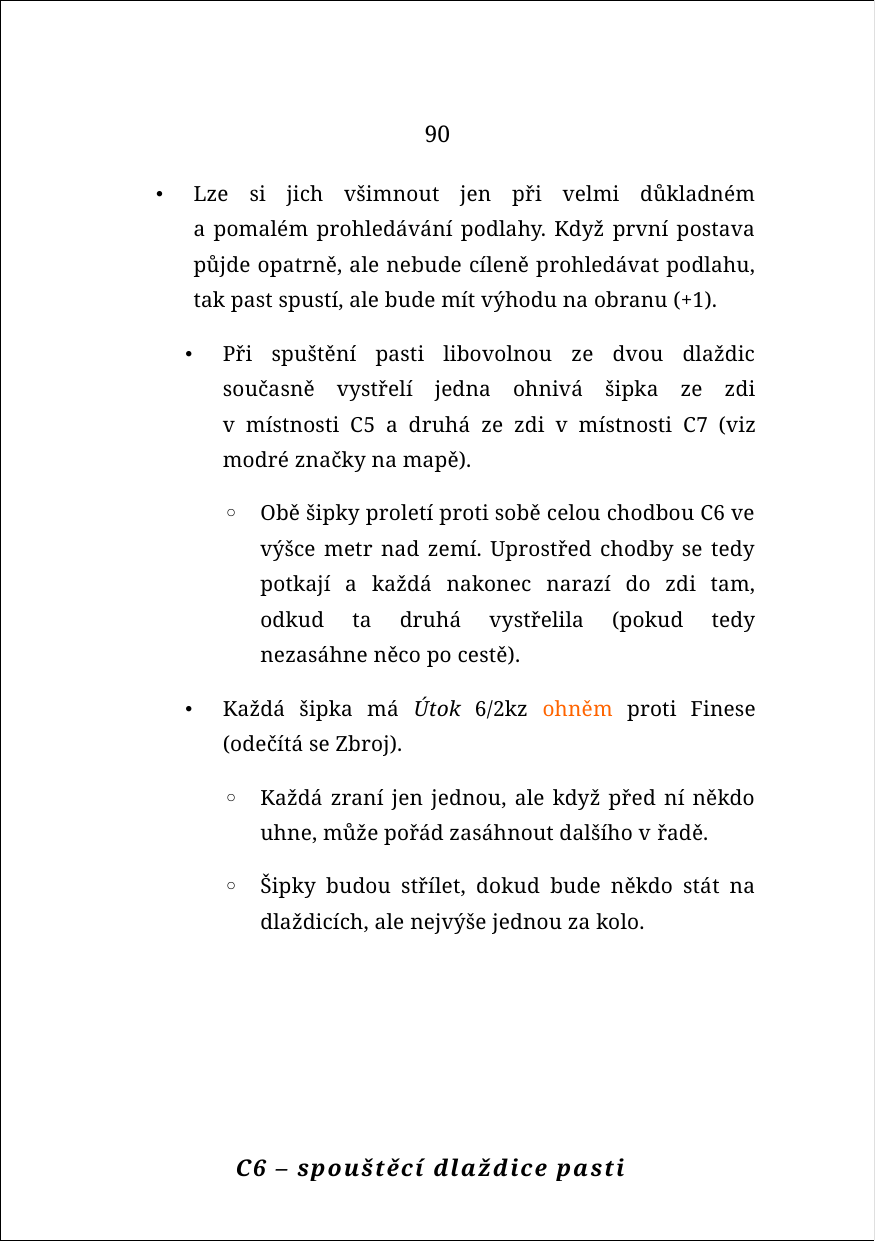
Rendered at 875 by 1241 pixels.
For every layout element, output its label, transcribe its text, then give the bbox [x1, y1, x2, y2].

list Při spuštění pasti libovolnou ze dvou dlaždic současně vystřelí jedna ohnivá šipka ze zdi v⁠ místnosti C5 a⁠ druhá ze zdi v⁠ místnosti C7 (viz modré značky na mapě). [185, 339, 756, 474]
list Lze si jich všimnout jen při velmi důkladném a⁠ pomalém prohledávání podlahy. Když první postava půjde opatrně, ale nebude cíleně prohledávat podlahu, tak past spustí, ale bude mít výhodu na obranu (+1). [156, 179, 756, 314]
list Každá šipka má Útok 6/2kz ohněm proti Finese (odečítá se Zbroj). [185, 694, 756, 758]
list Šipky budou střílet, dokud bude někdo stát na dlaždicích, ale nejvýše jednou za kolo. [223, 871, 756, 935]
list Každá zraní jen jednou, ale když před ní někdo uhne, může pořád zasáhnout dalšího v⁠ řadě. [223, 783, 756, 847]
list Obě šipky proletí proti sobě celou chodbou C6 ve výšce metr nad zemí. Uprostřed chodby se tedy potkají a⁠ každá nakonec narazí do zdi tam, odkud ta druhá vystřelila (pokud tedy nezasáhne něco po cestě). [223, 498, 756, 669]
